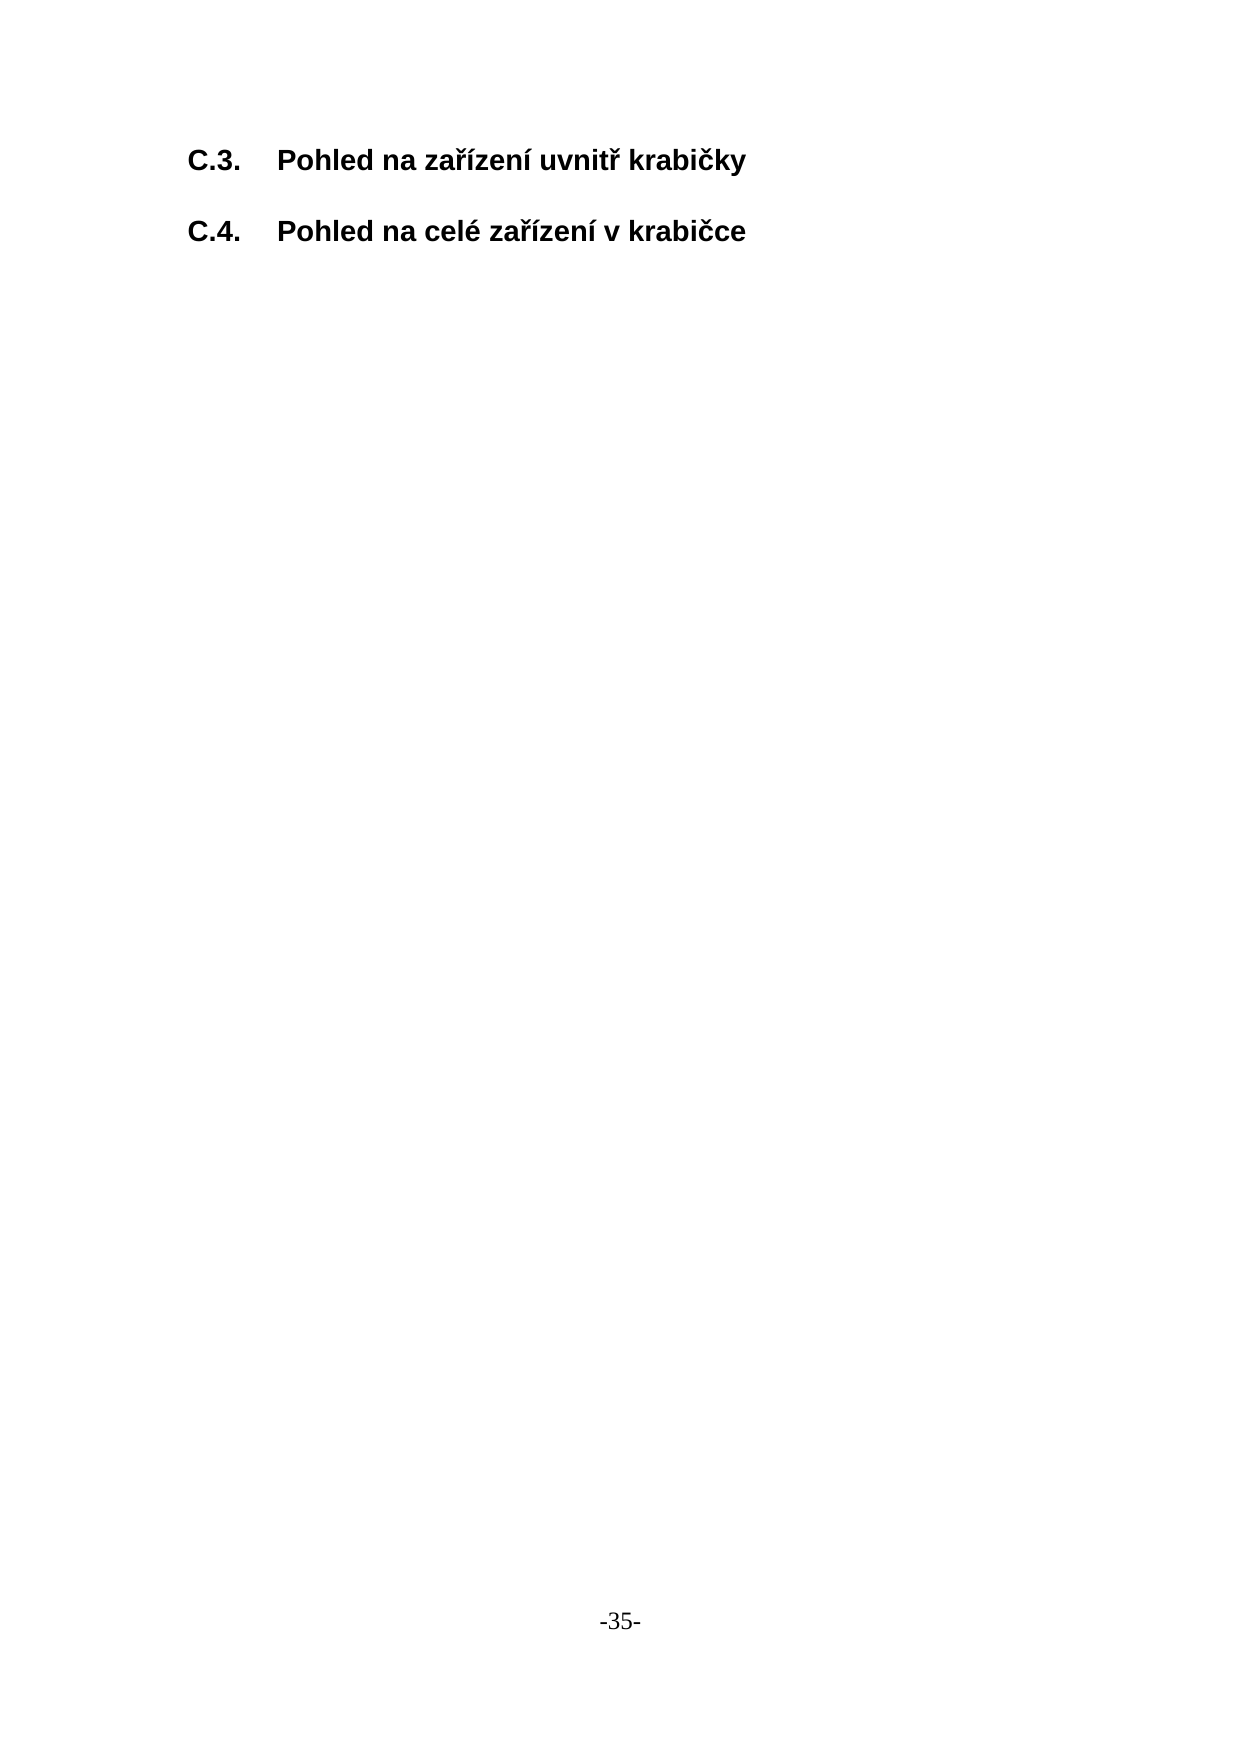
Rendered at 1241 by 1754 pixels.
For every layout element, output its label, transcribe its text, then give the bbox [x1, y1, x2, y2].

subtitle Pohled na celé zařízení v krabičce [179, 214, 1122, 248]
subtitle Pohled na zařízení uvnitř krabičky [179, 143, 1122, 177]
